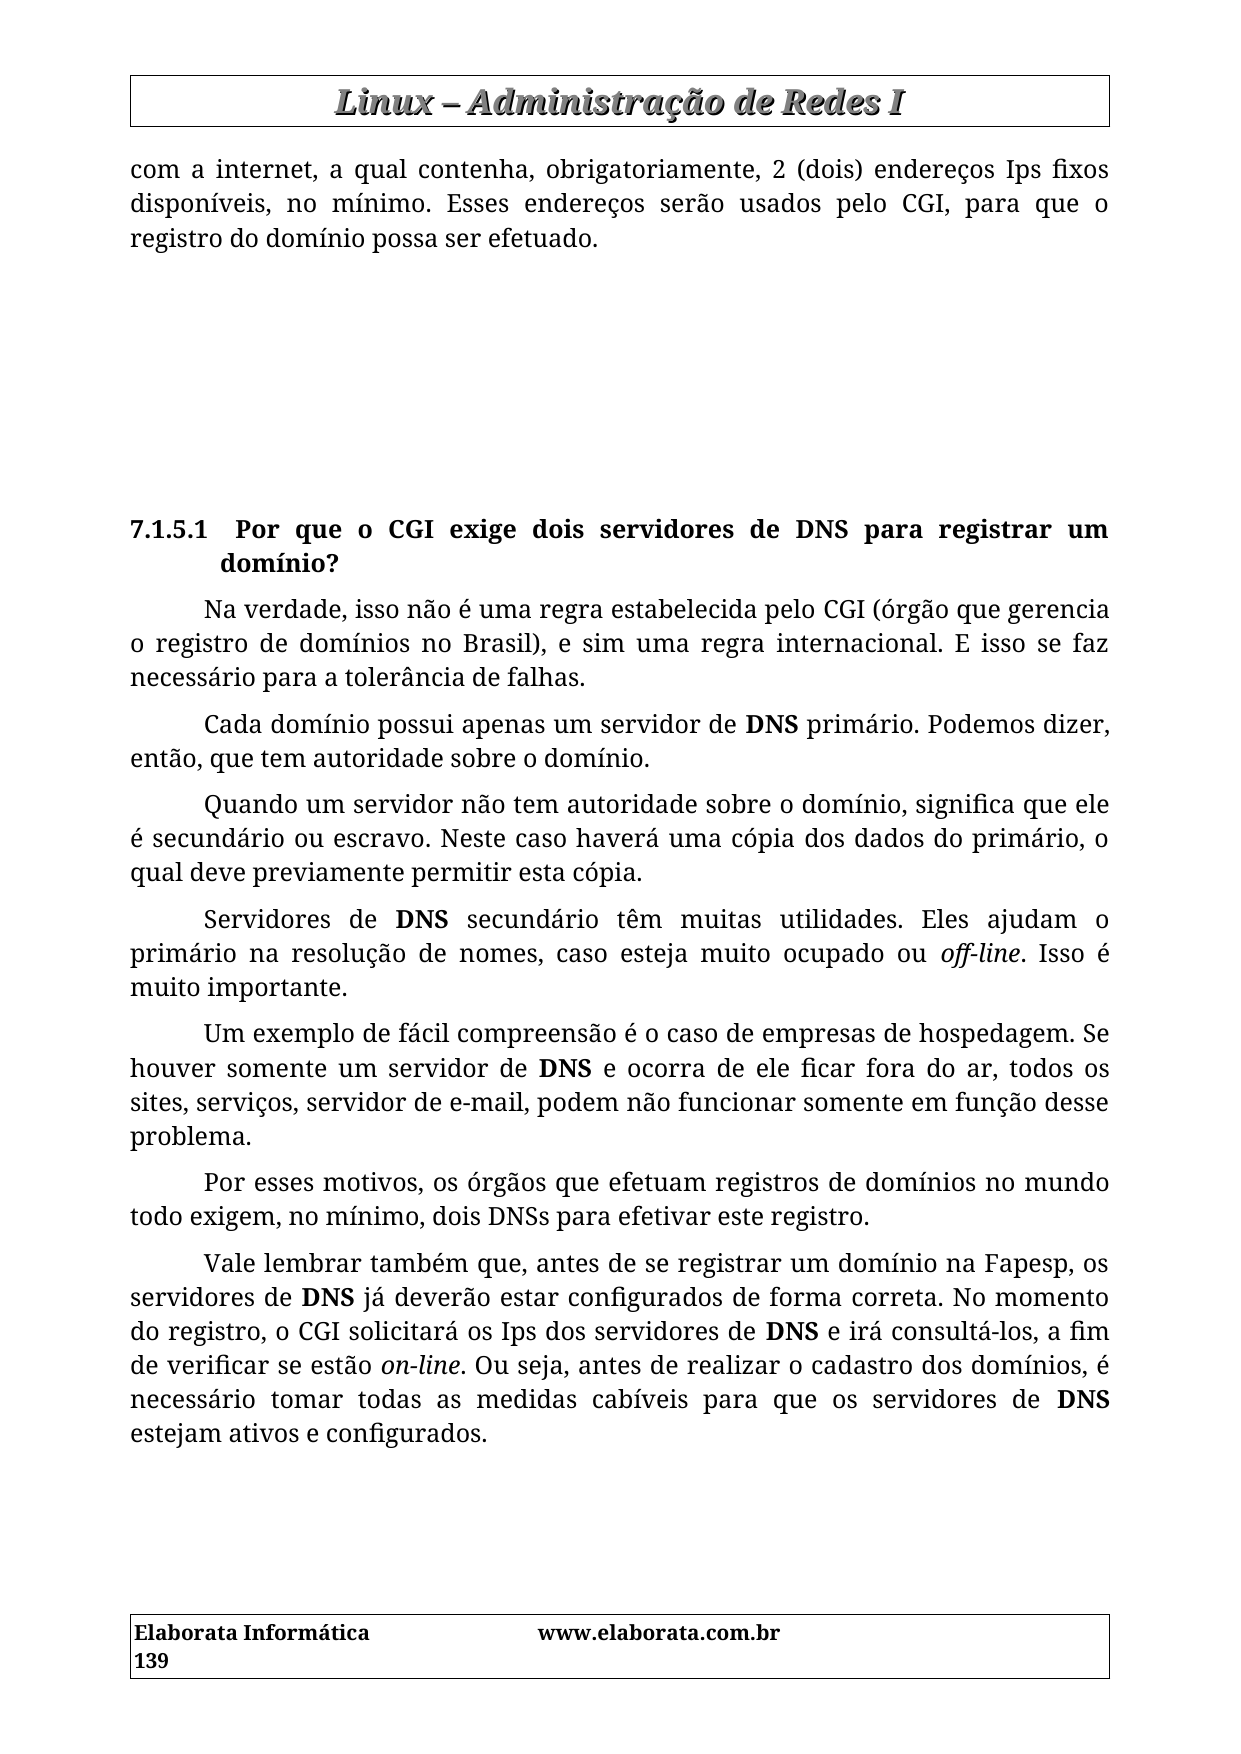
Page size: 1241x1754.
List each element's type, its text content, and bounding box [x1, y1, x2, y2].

text Quando um servidor não tem autoridade sobre o domínio, significa que ele é secundário ou escravo. Neste caso haverá uma cópia dos dados do primário, o qual deve previamente permitir esta cópia. [130, 787, 1110, 889]
text Um exemplo de fácil compreensão é o caso de empresas de hospedagem. Se houver somente um servidor de DNS e ocorra de ele ficar fora do ar, todos os sites, serviços, servidor de e-mail, podem não funcionar somente em função desse problema. [130, 1016, 1110, 1152]
text com a internet, a qual contenha, obrigatoriamente, 2 (dois) endereços Ips fixos disponíveis, no mínimo. Esses endereços serão usados pelo CGI, para que o registro do domínio possa ser efetuado. [130, 152, 1110, 254]
text Cada domínio possui apenas um servidor de DNS primário. Podemos dizer, então, que tem autoridade sobre o domínio. [130, 706, 1110, 774]
subtitle Por que o CGI exige dois servidores de DNS para registrar um domínio? [130, 511, 1110, 579]
text Na verdade, isso não é uma regra estabelecida pelo CGI (órgão que gerencia o registro de domínios no Brasil), e sim uma regra internacional. E isso se faz necessário para a tolerância de falhas. [130, 592, 1110, 694]
text Por esses motivos, os órgãos que efetuam registros de domínios no mundo todo exigem, no mínimo, dois DNSs para efetivar este registro. [130, 1165, 1110, 1233]
text Servidores de DNS secundário têm muitas utilidades. Eles ajudam o primário na resolução de nomes, caso esteja muito ocupado ou off-line. Isso é muito importante. [130, 902, 1110, 1004]
text Vale lembrar também que, antes de se registrar um domínio na Fapesp, os servidores de DNS já deverão estar configurados de forma correta. No momento do registro, o CGI solicitará os Ips dos servidores de DNS e irá consultá-los, a fim de verificar se estão on-line. Ou seja, antes de realizar o cadastro dos domínios, é necessário tomar todas as medidas cabíveis para que os servidores de DNS estejam ativos e configurados. [130, 1245, 1110, 1450]
